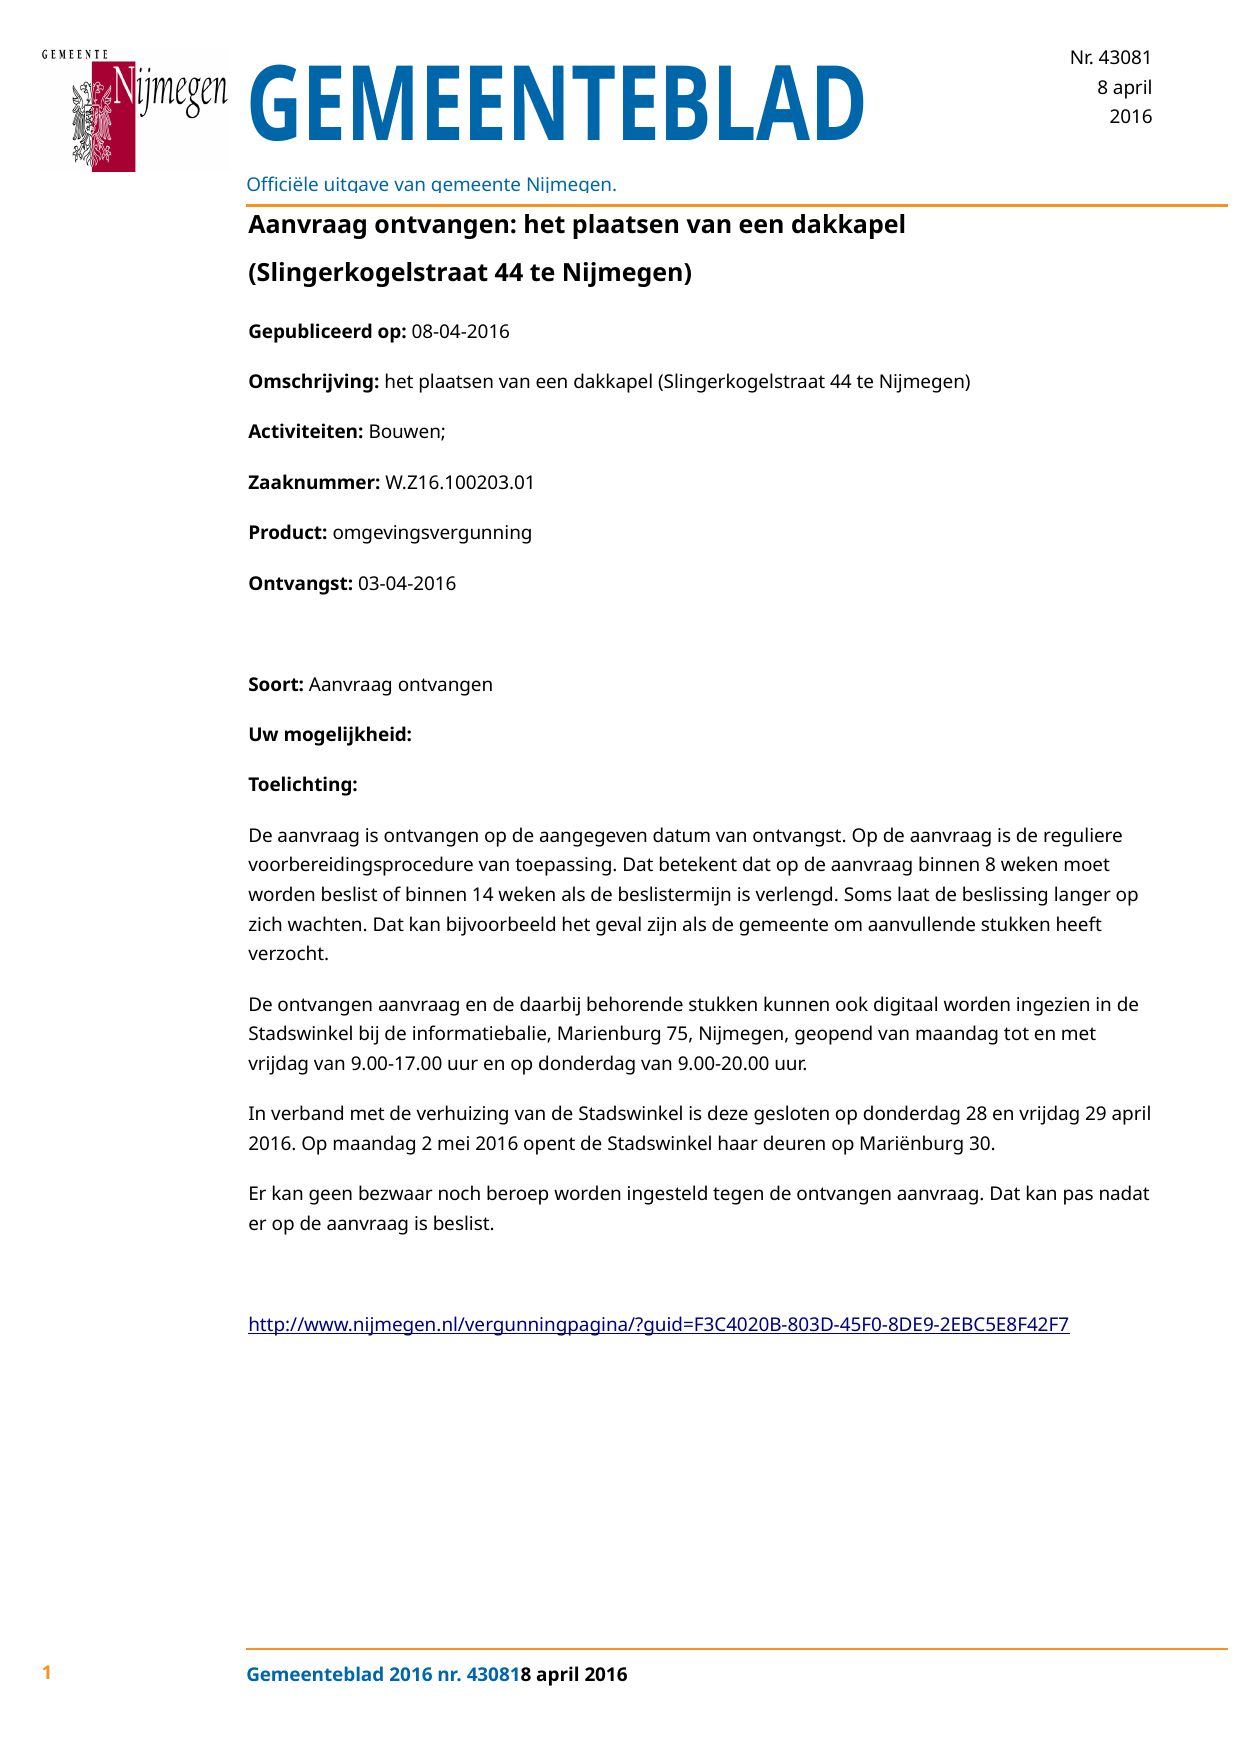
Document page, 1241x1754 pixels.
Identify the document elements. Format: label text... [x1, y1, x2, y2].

text http://www.nijmegen.nl/vergunningpagina/?guid=F3C4020B-803D-45F0-8DE9-2EBC5E8F42F7 [248, 1311, 1152, 1337]
text Product: omgevingsvergunning [248, 519, 1152, 545]
text Omschrijving: het plaatsen van een dakkapel (Slingerkogelstraat 44 te Nijmegen) [248, 368, 1152, 394]
text Gepubliceerd op: 08-04-2016 [248, 318, 1152, 344]
text In verband met de verhuizing van de Stadswinkel is deze gesloten op donderdag 28 en vrijdag 29 april 2016. Op maandag 2 mei 2016 opent de Stadswinkel haar deuren op Mariënburg 30. [248, 1100, 1152, 1156]
text Er kan geen bezwaar noch beroep worden ingesteld tegen de ontvangen aanvraag. Dat kan pas nadat er op de aanvraag is beslist. [248, 1180, 1152, 1236]
text Soort: Aanvraag ontvangen [248, 671, 1152, 697]
text Zaaknummer: W.Z16.100203.01 [248, 469, 1152, 495]
text De ontvangen aanvraag en de daarbij behorende stukken kunnen ook digitaal worden ingezien in de Stadswinkel bij de informatiebalie, Marienburg 75, Nijmegen, geopend van maandag tot en met vrijdag van 9.00-17.00 uur en op donderdag van 9.00-20.00 uur. [248, 991, 1152, 1076]
text Aanvraag ontvangen: het plaatsen van een dakkapel (Slingerkogelstraat 44 te Nijmegen) [248, 207, 1152, 288]
text Ontvangst: 03-04-2016 [248, 570, 1152, 596]
text De aanvraag is ontvangen op de aangegeven datum van ontvangst. Op de aanvraag is de reguliere voorbereidingsprocedure van toepassing. Dat betekent dat op de aanvraag binnen 8 weken moet worden beslist of binnen 14 weken als de beslistermijn is verlengd. Soms laat de beslissing langer op zich wachten. Dat kan bijvoorbeeld het geval zijn als de gemeente om aanvullende stukken heeft verzocht. [248, 822, 1152, 966]
text Uw mogelijkheid: [248, 721, 1152, 747]
text Toelichting: [248, 772, 1152, 797]
text Activiteiten: Bouwen; [248, 419, 1152, 444]
picture [41, 47, 231, 172]
